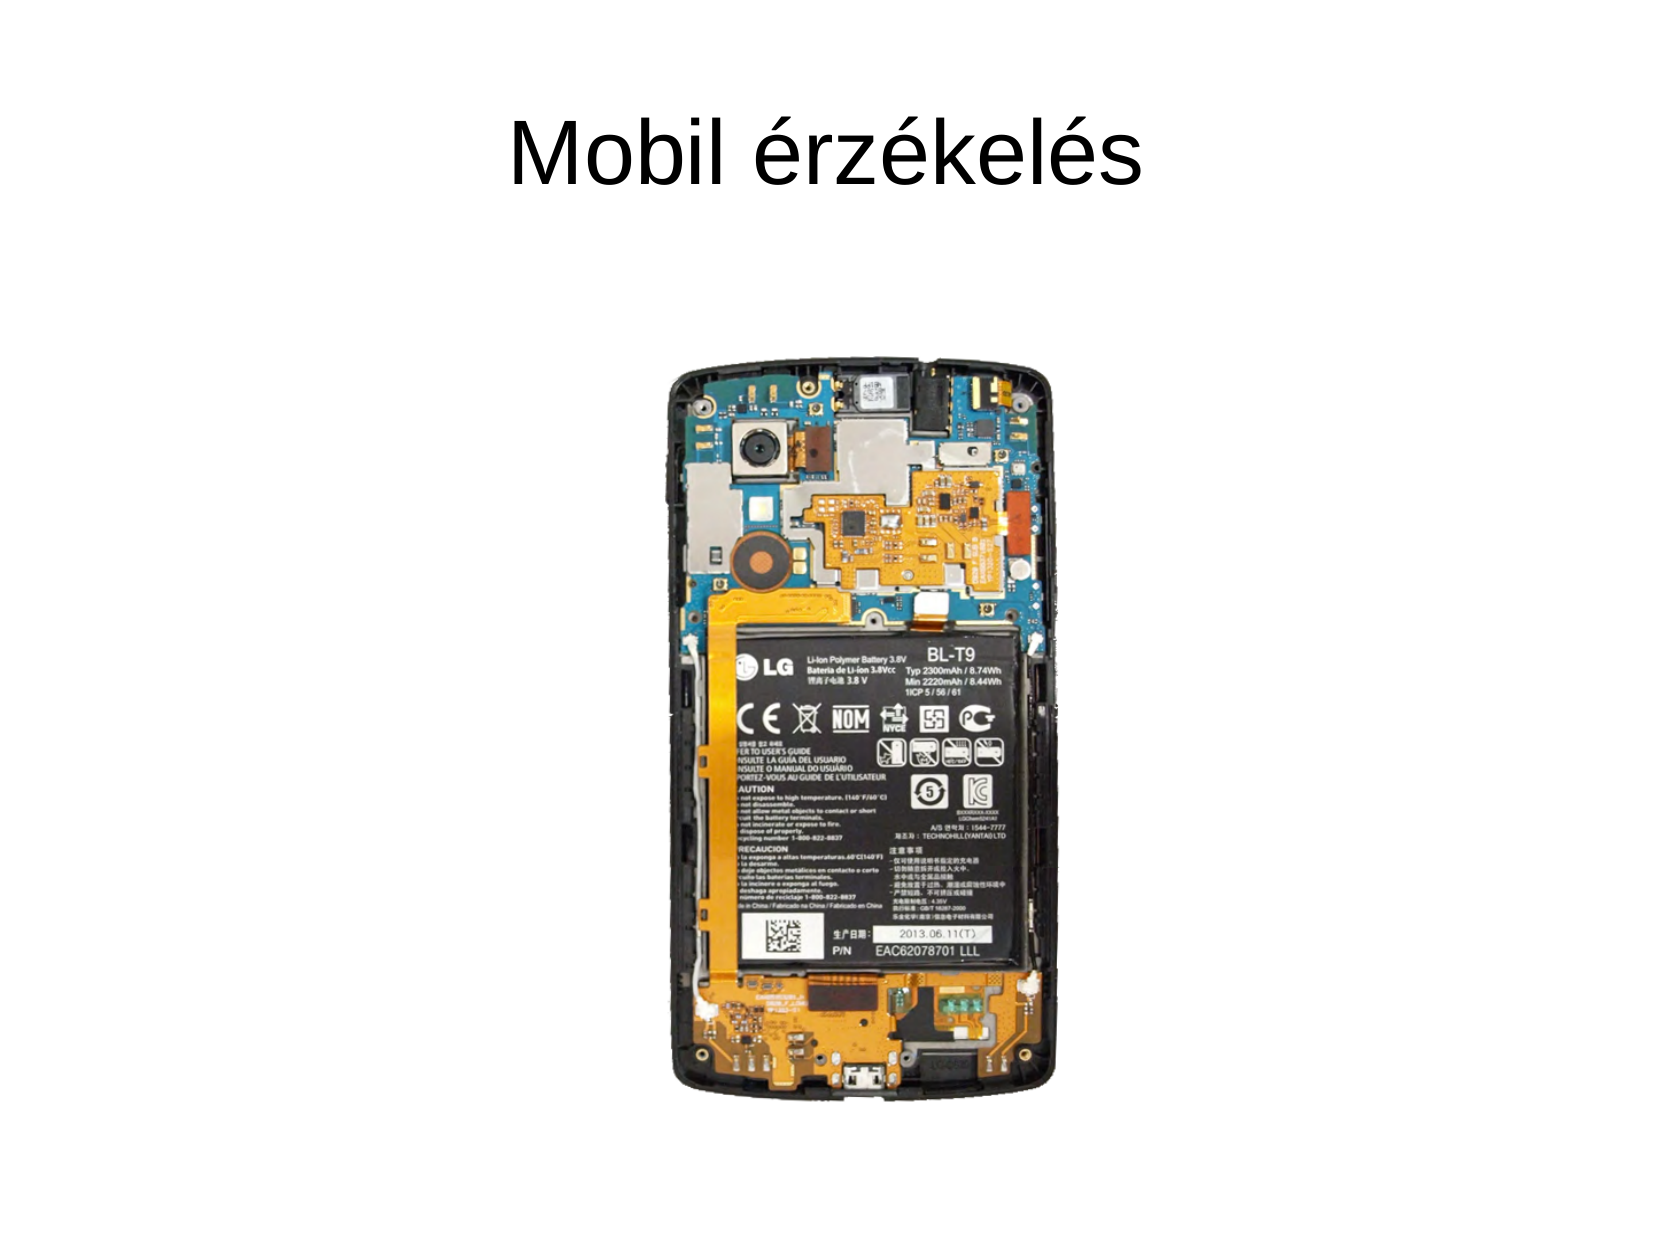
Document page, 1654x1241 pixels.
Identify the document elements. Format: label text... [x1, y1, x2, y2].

title Mobil érzékelés [82, 49, 1571, 257]
picture [647, 344, 1081, 1126]
